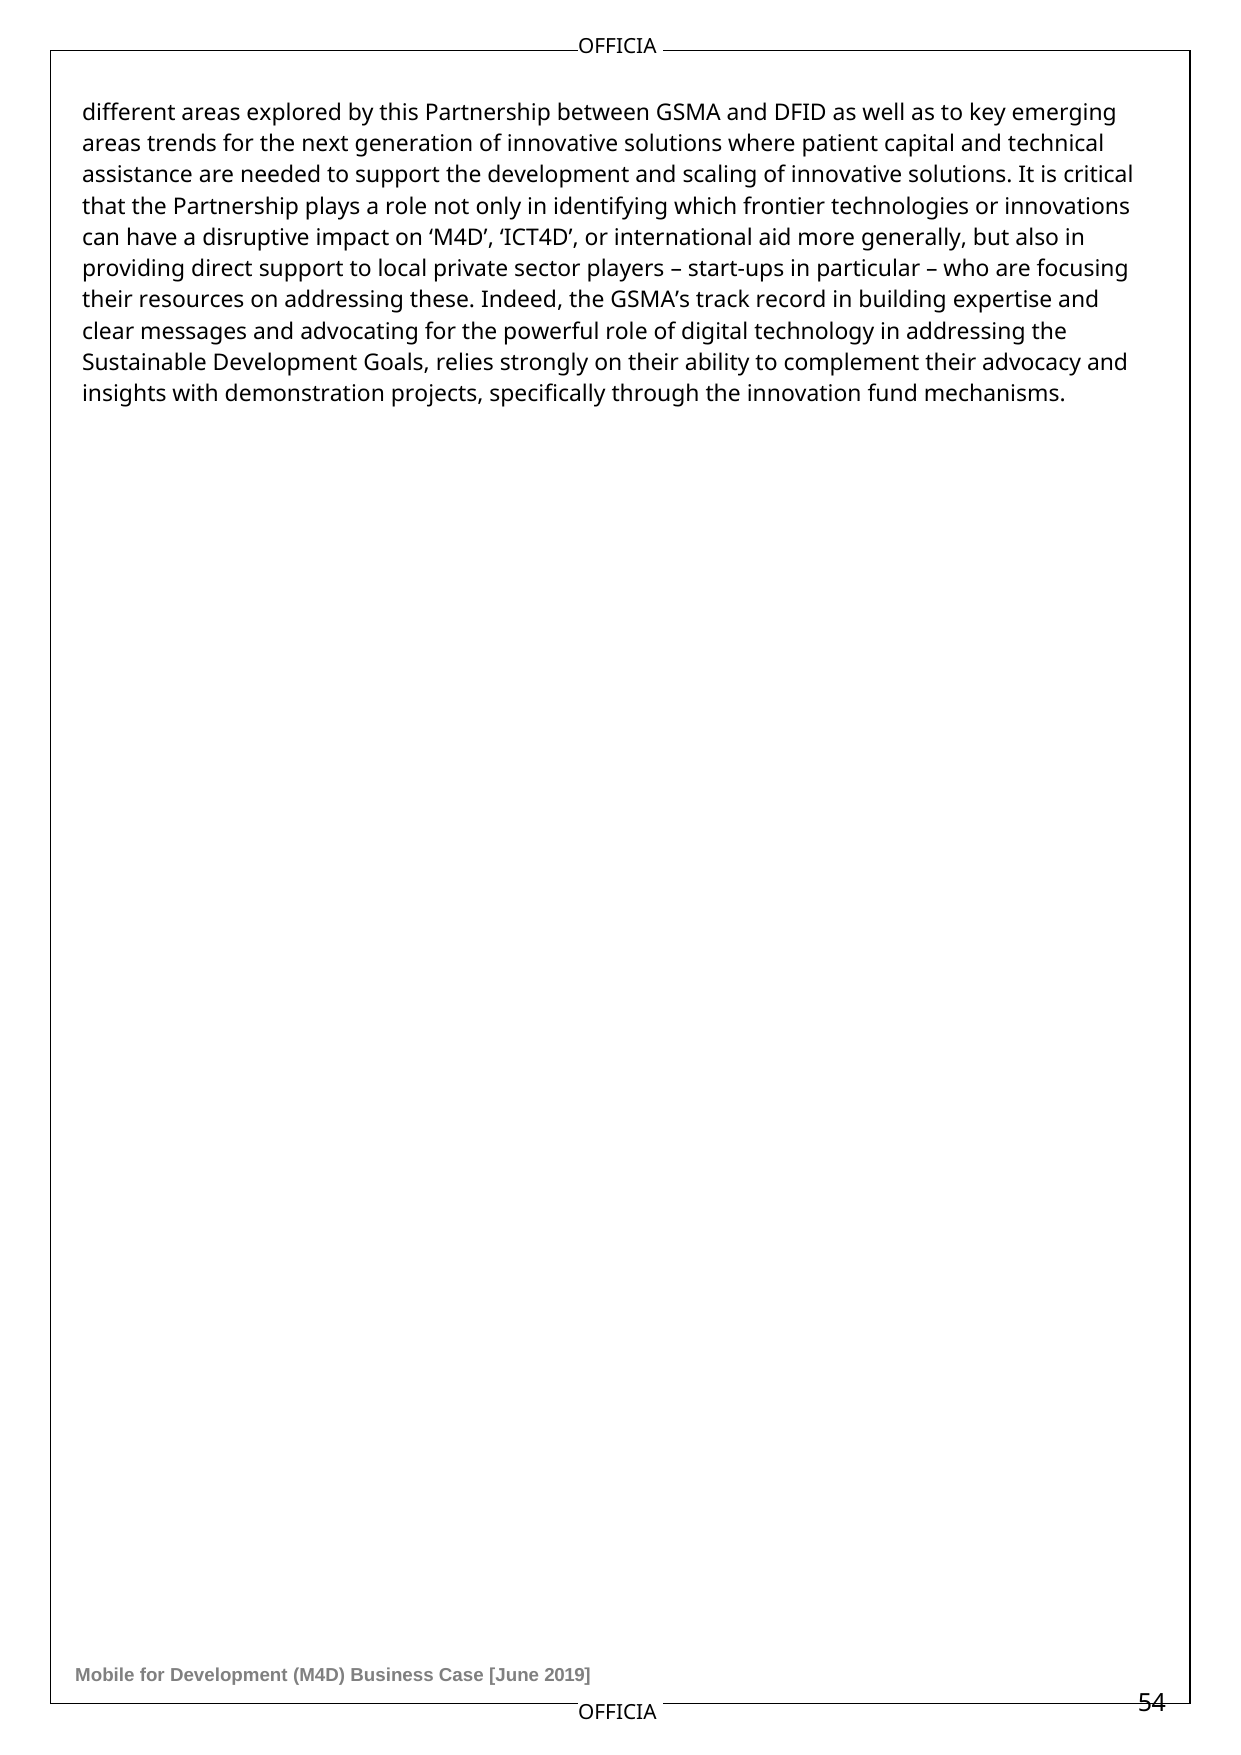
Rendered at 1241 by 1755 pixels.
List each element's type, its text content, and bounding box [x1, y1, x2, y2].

text different areas explored by this Partnership between GSMA and DFID as well as to key emerging areas trends for the next generation of innovative solutions where patient capital and technical assistance are needed to support the development and scaling of innovative solutions. It is critical that the Partnership plays a role not only in identifying which frontier technologies or innovations can have a disruptive impact on ‘M4D’, ‘ICT4D’, or international aid more generally, but also in providing direct support to local private sector players – start-ups in particular – who are focusing their resources on addressing these. Indeed, the GSMA’s track record in building expertise and clear messages and advocating for the powerful role of digital technology in addressing the Sustainable Development Goals, relies strongly on their ability to complement their advocacy and insights with demonstration projects, specifically through the innovation fund mechanisms. [82, 96, 1155, 408]
